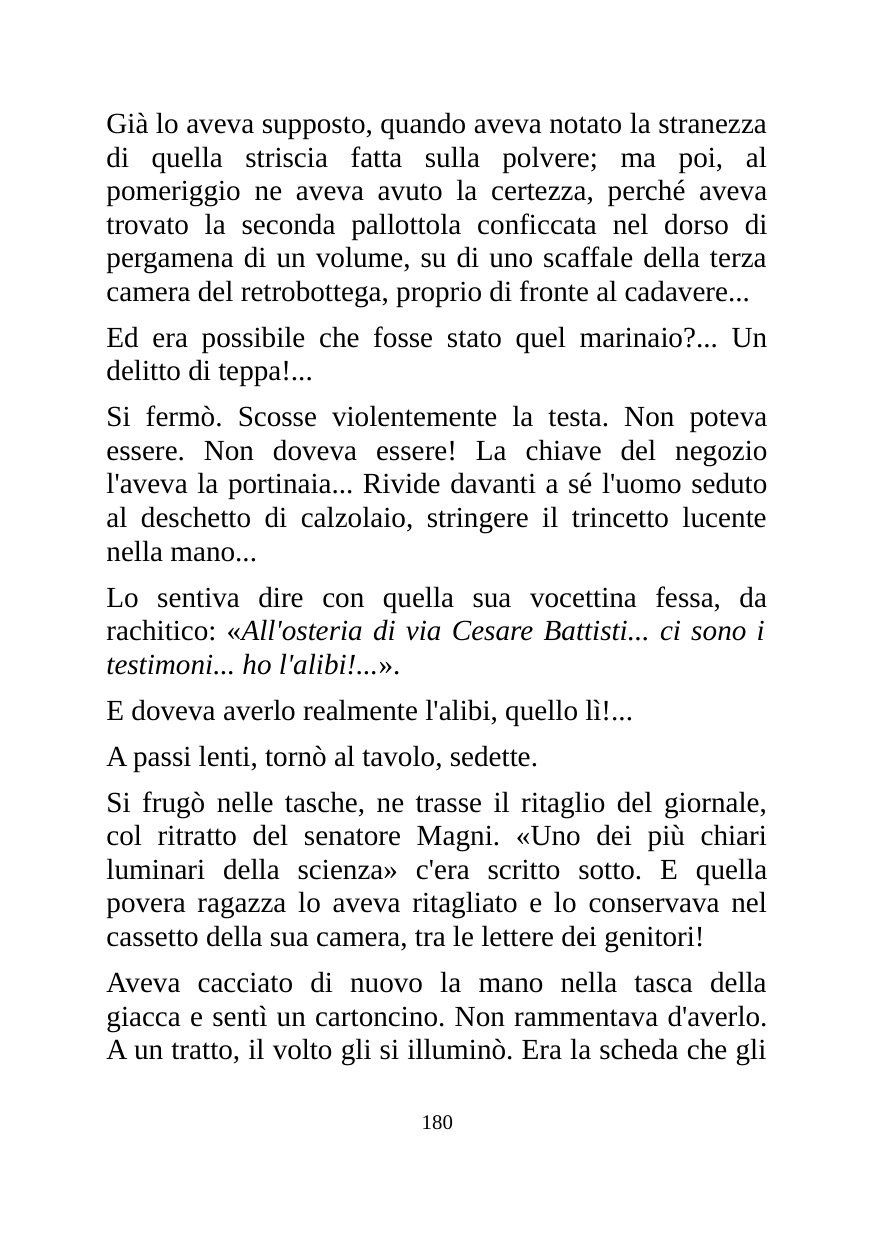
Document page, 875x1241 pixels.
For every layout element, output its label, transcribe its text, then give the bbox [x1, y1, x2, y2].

text Ed era possibile che fosse stato quel marinaio?... Un delitto di teppa!... [106, 320, 768, 387]
text E doveva averlo realmente l'alibi, quello lì!... [106, 693, 768, 726]
text A passi lenti, tornò al tavolo, sedette. [106, 739, 768, 772]
text Si frugò nelle tasche, ne trasse il ritaglio del giornale, col ritratto del senatore Magni. «Uno dei più chiari luminari della scienza» c'era scritto sotto. E quella povera ragazza lo aveva ritagliato e lo conservava nel cassetto della sua camera, tra le lettere dei genitori! [106, 785, 768, 953]
text Lo sentiva dire con quella sua vocettina fessa, da rachitico: «All'osteria di via Cesare Battisti... ci sono i testimoni... ho l'alibi!...». [106, 580, 768, 680]
text Aveva cacciato di nuovo la mano nella tasca della giacca e sentì un cartoncino. Non rammentava d'averlo. A un tratto, il volto gli si illuminò. Era la scheda che gli [106, 965, 768, 1066]
text Si fermò. Scosse violentemente la testa. Non poteva essere. Non doveva essere! La chiave del negozio l'aveva la portinaia... Rivide davanti a sé l'uomo seduto al deschetto di calzolaio, stringere il trincetto lucente nella mano... [106, 399, 768, 567]
text Già lo aveva supposto, quando aveva notato la stranezza di quella striscia fatta sulla polvere; ma poi, al pomeriggio ne aveva avuto la certezza, perché aveva trovato la seconda pallottola conficcata nel dorso di pergamena di un volume, su di uno scaffale della terza camera del retrobottega, proprio di fronte al cadavere... [106, 106, 768, 307]
